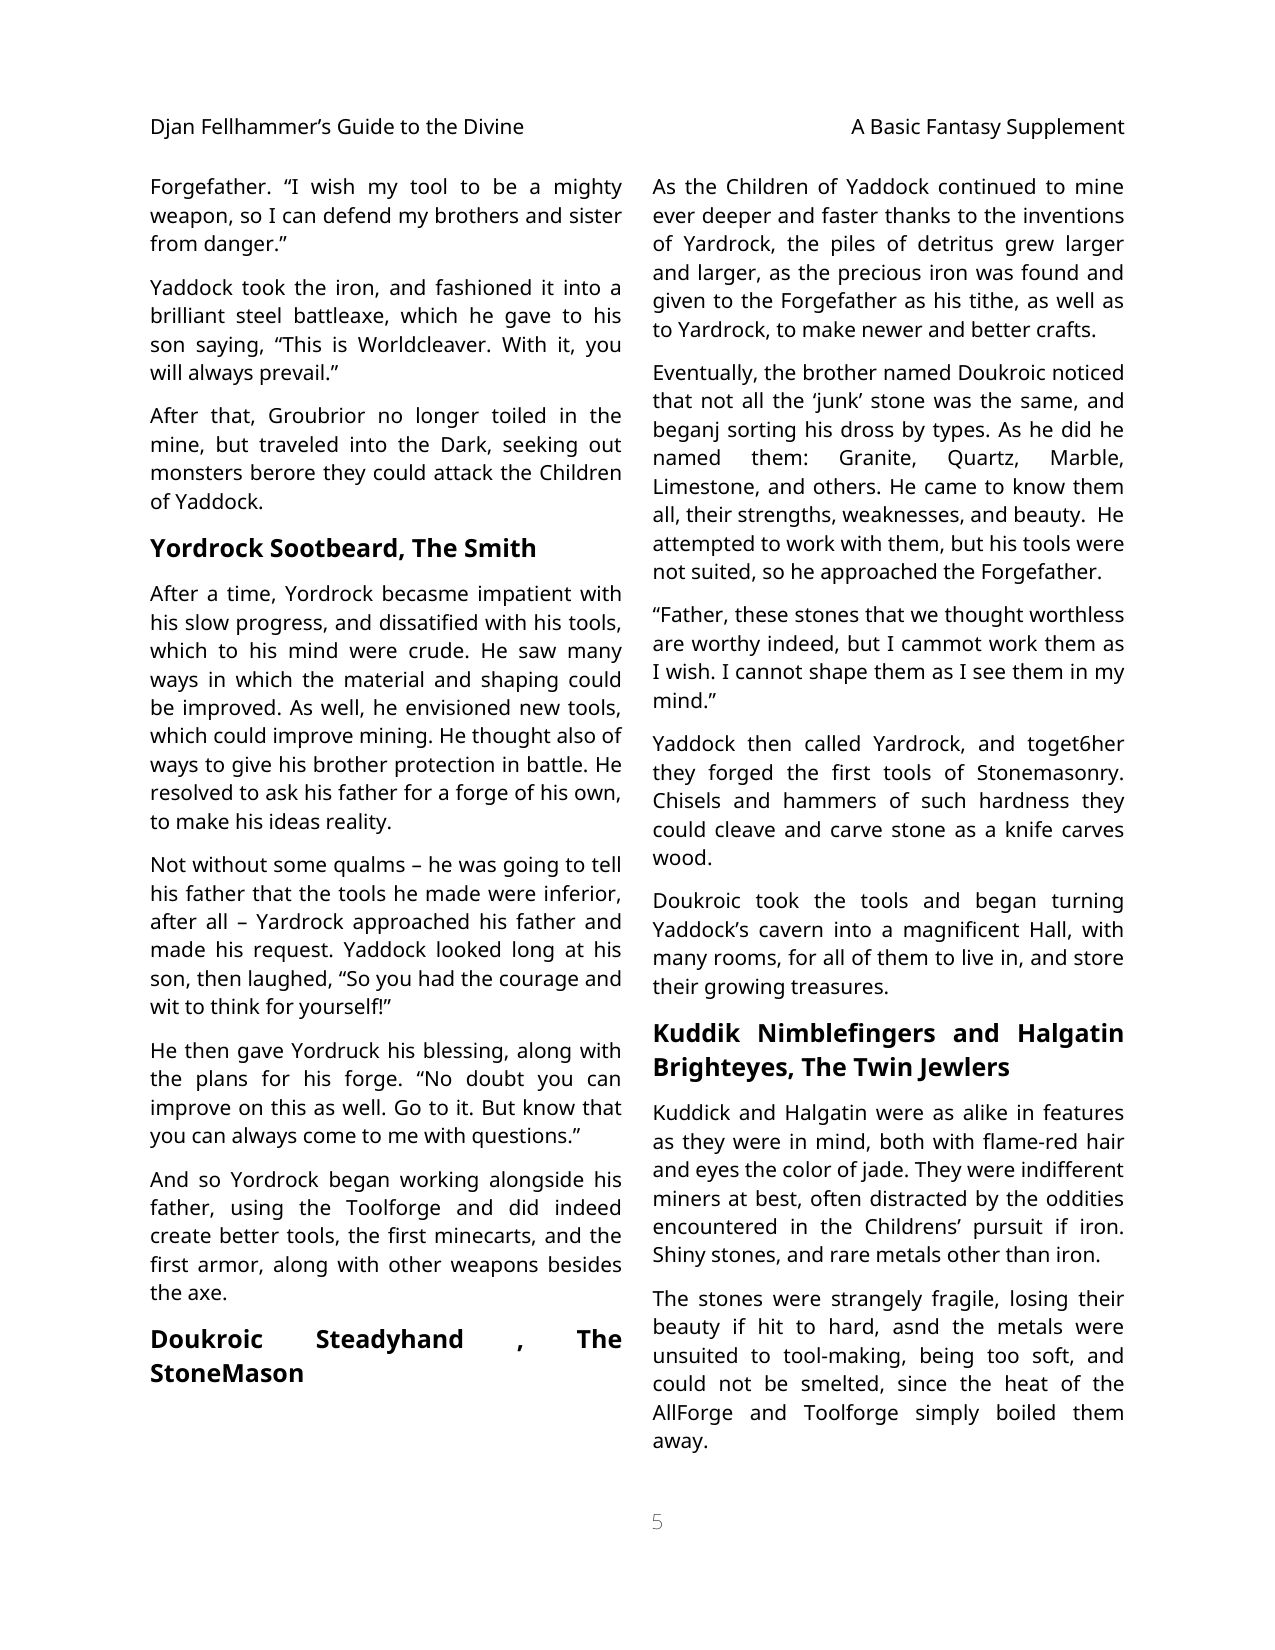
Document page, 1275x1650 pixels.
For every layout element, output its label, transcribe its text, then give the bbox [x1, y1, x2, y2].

text Forgefather. “I wish my tool to be a mighty weapon, so I can defend my brothers and sister from danger.” [150, 172, 622, 258]
text Yordrock Sootbeard, The Smith [150, 530, 622, 564]
text Kuddick and Halgatin were as alike in features as they were in mind, both with flame-red hair and eyes the color of jade. They were indifferent miners at best, often distracted by the oddities encountered in the Childrens’ pursuit if iron. Shiny stones, and rare metals other than iron. [652, 1098, 1125, 1269]
text The stones were strangely fragile, losing their beauty if hit to hard, asnd the metals were unsuited to tool-making, being too soft, and could not be smelted, since the heat of the AllForge and Toolforge simply boiled them away. [652, 1284, 1125, 1455]
text After that, Groubrior no longer toiled in the mine, but traveled into the Dark, seeking out monsters berore they could attack the Children of Yaddock. [150, 402, 622, 515]
text As the Children of Yaddock continued to mine ever deeper and faster thanks to the inventions of Yardrock, the piles of detritus grew larger and larger, as the precious iron was found and given to the Forgefather as his tithe, as well as to Yardrock, to make newer and better crafts. [652, 172, 1125, 343]
text He then gave Yordruck his blessing, along with the plans for his forge. “No doubt you can improve on this as well. Go to it. But know that you can always come to me with questions.” [150, 1036, 622, 1150]
text Doukroic took the tools and began turning Yaddock’s cavern into a magnificent Hall, with many rooms, for all of them to live in, and store their growing treasures. [652, 887, 1125, 1000]
text Yaddock then called Yardrock, and toget6her they forged the first tools of Stonemasonry. Chisels and hammers of such hardness they could cleave and carve stone as a knife carves wood. [652, 729, 1125, 872]
text Not without some qualms – he was going to tell his father that the tools he made were inferior, after all – Yardrock approached his father and made his request. Yaddock looked long at his son, then laughed, “So you had the courage and wit to think for yourself!” [150, 850, 622, 1021]
text And so Yordrock began working alongside his father, using the Toolforge and did indeed create better tools, the first minecarts, and the first armor, along with other weapons besides the axe. [150, 1165, 622, 1307]
text Kuddik Nimblefingers and Halgatin Brighteyes, The Twin Jewlers [652, 1015, 1125, 1083]
text After a time, Yordrock becasme impatient with his slow progress, and dissatified with his tools, which to his mind were crude. He saw many ways in which the material and shaping could be improved. As well, he envisioned new tools, which could improve mining. He thought also of ways to give his brother protection in battle. He resolved to ask his father for a forge of his own, to make his ideas reality. [150, 579, 622, 835]
text Doukroic Steadyhand , The StoneMason [150, 1322, 622, 1390]
text “Father, these stones that we thought worthless are worthy indeed, but I cammot work them as I wish. I cannot shape them as I see them in my mind.” [652, 601, 1125, 714]
text Yaddock took the iron, and fashioned it into a brilliant steel battleaxe, which he gave to his son saying, “This is Worldcleaver. With it, you will always prevail.” [150, 273, 622, 387]
text Eventually, the brother named Doukroic noticed that not all the ‘junk’ stone was the same, and beganj sorting his dross by types. As he did he named them: Granite, Quartz, Marble, Limestone, and others. He came to know them all, their strengths, weaknesses, and beauty. He attempted to work with them, but his tools were not suited, so he approached the Forgefather. [652, 358, 1125, 586]
